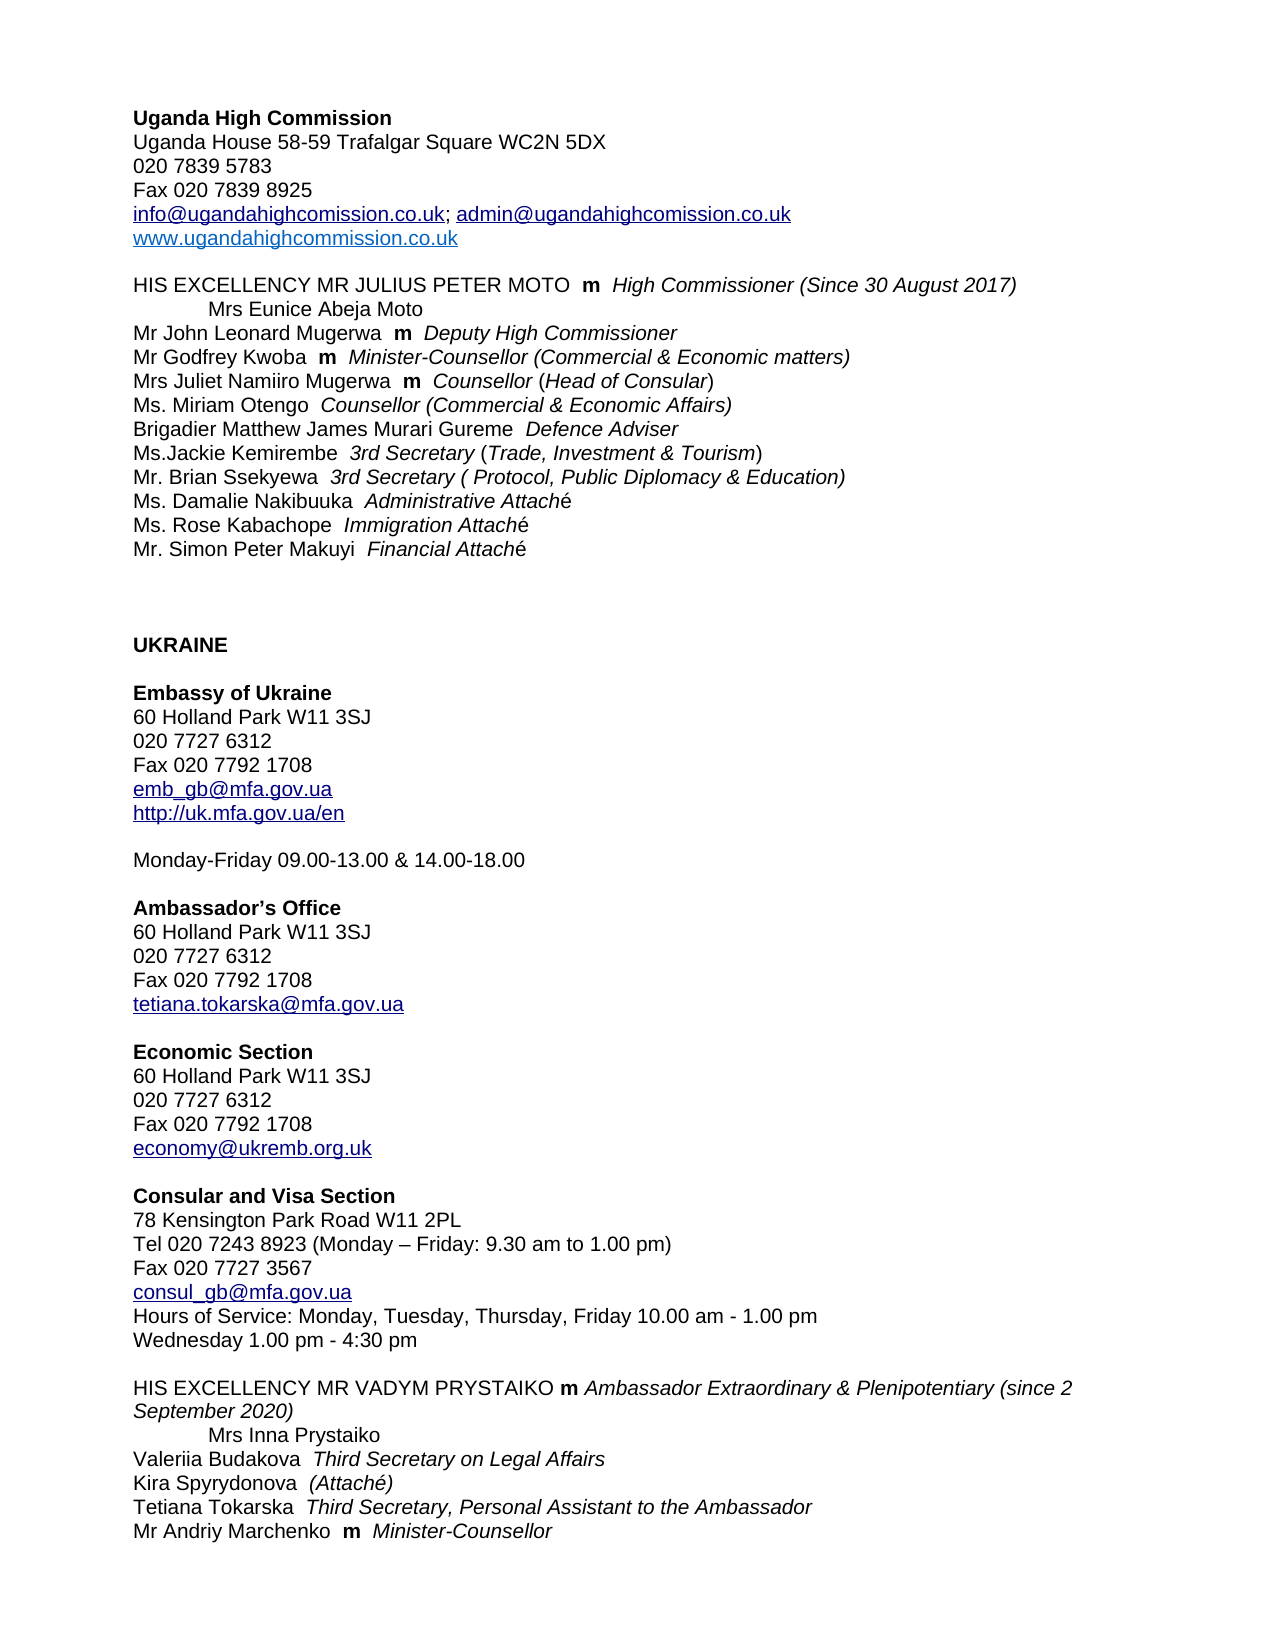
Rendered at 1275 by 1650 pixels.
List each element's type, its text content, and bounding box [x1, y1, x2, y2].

text Ms. Rose Kabachope Immigration Attaché [133, 513, 1181, 537]
text Wednesday 1.00 pm - 4:30 pm [133, 1327, 1181, 1351]
text 020 7727 6312 [133, 1088, 1181, 1112]
text economy@ukremb.org.uk [133, 1136, 1181, 1160]
text 020 7727 6312 [133, 944, 1181, 968]
text http://uk.mfa.gov.ua/en [133, 800, 1181, 824]
text Mrs Inna Prystaiko [133, 1423, 1181, 1447]
text Fax 020 7792 1708 [133, 752, 1181, 776]
text 60 Holland Park W11 3SJ [133, 920, 1181, 944]
text HIS EXCELLENCY MR VADYM PRYSTAIKO m Ambassador Extraordinary & Plenipotentiary (since 2 September 2020) [133, 1375, 1181, 1423]
text tetiana.tokarska@mfa.gov.ua [133, 992, 1181, 1016]
text 020 7727 6312 [133, 728, 1181, 752]
text Consular and Visa Section [133, 1184, 1181, 1208]
text emb_gb@mfa.gov.ua [133, 776, 1181, 800]
text Mr Andriy Marchenko m Minister-Counsellor [133, 1519, 1181, 1543]
text 60 Holland Park W11 3SJ [133, 704, 1181, 728]
text 78 Kensington Park Road W11 2PL [133, 1208, 1181, 1232]
text Ms. Miriam Otengo Counsellor (Commercial & Economic Affairs) [133, 393, 1181, 417]
text Ambassador’s Office [133, 896, 1181, 920]
text Brigadier Matthew James Murari Gureme Defence Adviser [133, 417, 1181, 441]
text UKRAINE [133, 633, 1181, 657]
text Fax 020 7792 1708 [133, 1112, 1181, 1136]
text Mr John Leonard Mugerwa m Deputy High Commissioner [133, 321, 1181, 345]
text Tetiana Tokarska Third Secretary, Personal Assistant to the Ambassador [133, 1495, 1181, 1519]
text Monday-Friday 09.00-13.00 & 14.00-18.00 [133, 848, 1181, 872]
text Mrs Eunice Abeja Moto [133, 297, 1181, 321]
text Economic Section [133, 1040, 1181, 1064]
text Fax 020 7792 1708 [133, 968, 1181, 992]
text Tel 020 7243 8923 (Monday – Friday: 9.30 am to 1.00 pm) [133, 1232, 1181, 1256]
text Uganda House 58-59 Trafalgar Square WC2N 5DX [133, 129, 1181, 153]
text Fax 020 7727 3567 [133, 1256, 1181, 1279]
text Ms.Jackie Kemirembe 3rd Secretary (Trade, Investment & Tourism) [133, 441, 1181, 465]
text Mr. Brian Ssekyewa 3rd Secretary ( Protocol, Public Diplomacy & Education) [133, 465, 1181, 489]
text Mr Godfrey Kwoba m Minister-Counsellor (Commercial & Economic matters) [133, 345, 1181, 369]
text www.ugandahighcommission.co.uk [133, 225, 1181, 249]
text Valeriia Budakova Third Secretary on Legal Affairs [133, 1447, 1181, 1471]
text 020 7839 5783 [133, 153, 1181, 177]
text Ms. Damalie Nakibuuka Administrative Attaché [133, 489, 1181, 513]
text Uganda High Commission [133, 106, 1181, 129]
text 60 Holland Park W11 3SJ [133, 1064, 1181, 1088]
text consul_gb@mfa.gov.ua [133, 1279, 1181, 1303]
text HIS EXCELLENCY MR JULIUS PETER MOTO m High Commissioner (Since 30 August 2017) [133, 273, 1181, 297]
text info@ugandahighcomission.co.uk; admin@ugandahighcomission.co.uk [133, 201, 1181, 225]
text Hours of Service: Monday, Tuesday, Thursday, Friday 10.00 am - 1.00 pm [133, 1303, 1181, 1327]
text Embassy of Ukraine [133, 681, 1181, 704]
text Kira Spyrydonova (Attaché) [133, 1471, 1181, 1495]
text Mrs Juliet Namiiro Mugerwa m Counsellor (Head of Consular) [133, 369, 1181, 393]
text Fax 020 7839 8925 [133, 177, 1181, 201]
text Mr. Simon Peter Makuyi Financial Attaché [133, 537, 1181, 561]
